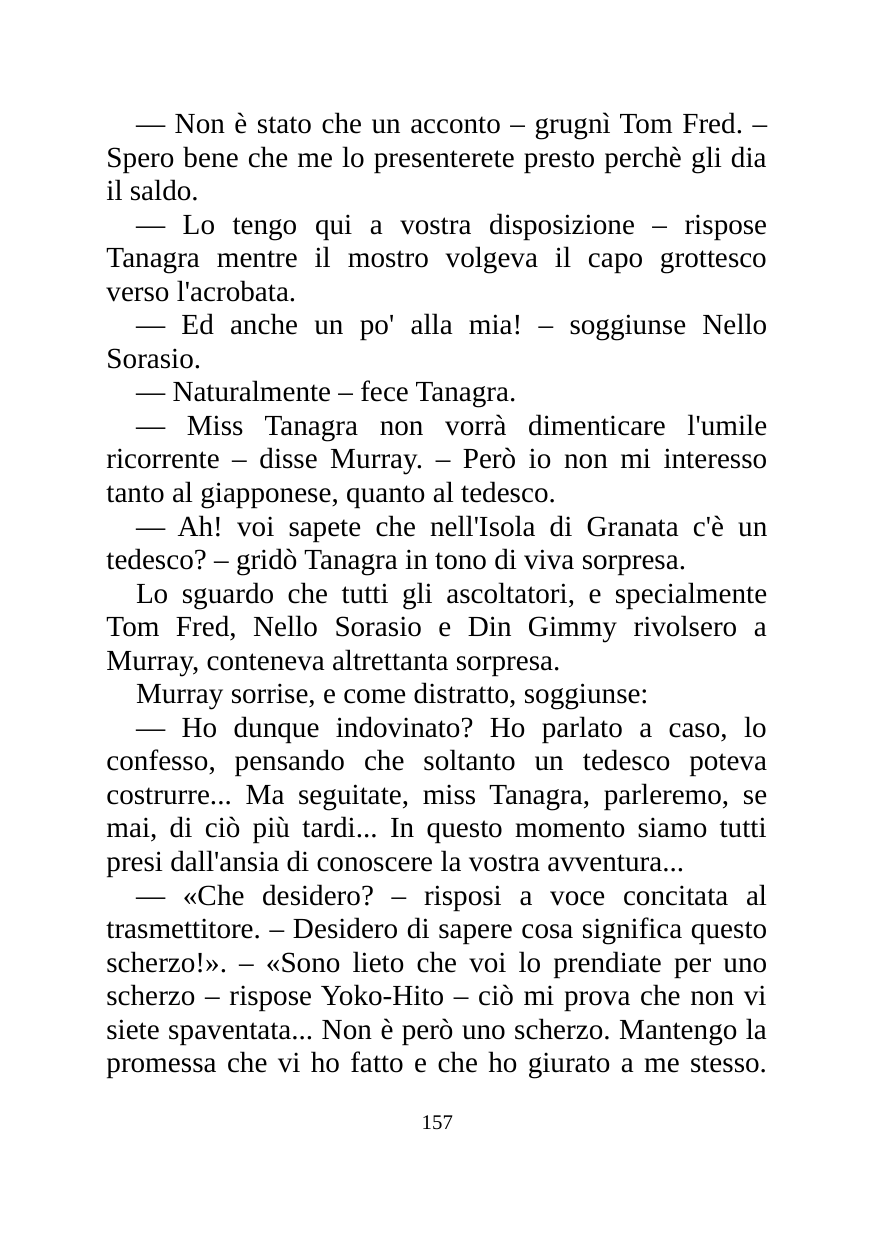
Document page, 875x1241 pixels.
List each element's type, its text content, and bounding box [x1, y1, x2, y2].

text — Ed anche un po' alla mia! – soggiunse Nello Sorasio. [106, 307, 768, 374]
text — Naturalmente – fece Tanagra. [106, 374, 768, 408]
text — Ah! voi sapete che nell'Isola di Granata c'è un tedesco? – gridò Tanagra in tono di viva sorpresa. [106, 509, 768, 576]
text — Ho dunque indovinato? Ho parlato a caso, lo confesso, pensando che soltanto un tedesco poteva costrurre... Ma seguitate, miss Tanagra, parleremo, se mai, di ciò più tardi... In questo momento siamo tutti presi dall'ansia di conoscere la vostra avventura... [106, 710, 768, 878]
text — Miss Tanagra non vorrà dimenticare l'umile ricorrente – disse Murray. – Però io non mi interesso tanto al giapponese, quanto al tedesco. [106, 408, 768, 509]
text Lo sguardo che tutti gli ascoltatori, e specialmente Tom Fred, Nello Sorasio e Din Gimmy rivolsero a Murray, conteneva altrettanta sorpresa. [106, 576, 768, 676]
text Murray sorrise, e come distratto, soggiunse: [106, 676, 768, 710]
text — Lo tengo qui a vostra disposizione – rispose Tanagra mentre il mostro volgeva il capo grottesco verso l'acrobata. [106, 207, 768, 307]
text — Non è stato che un acconto – grugnì Tom Fred. – Spero bene che me lo presenterete presto perchè gli dia il saldo. [106, 106, 768, 207]
text — «Che desidero? – risposi a voce concitata al trasmettitore. – Desidero di sapere cosa significa questo scherzo!». – «Sono lieto che voi lo prendiate per uno scherzo – rispose Yoko-Hito – ciò mi prova che non vi siete spaventata... Non è però uno scherzo. Mantengo la promessa che vi ho fatto e che ho giurato a me stesso. [106, 878, 768, 1079]
